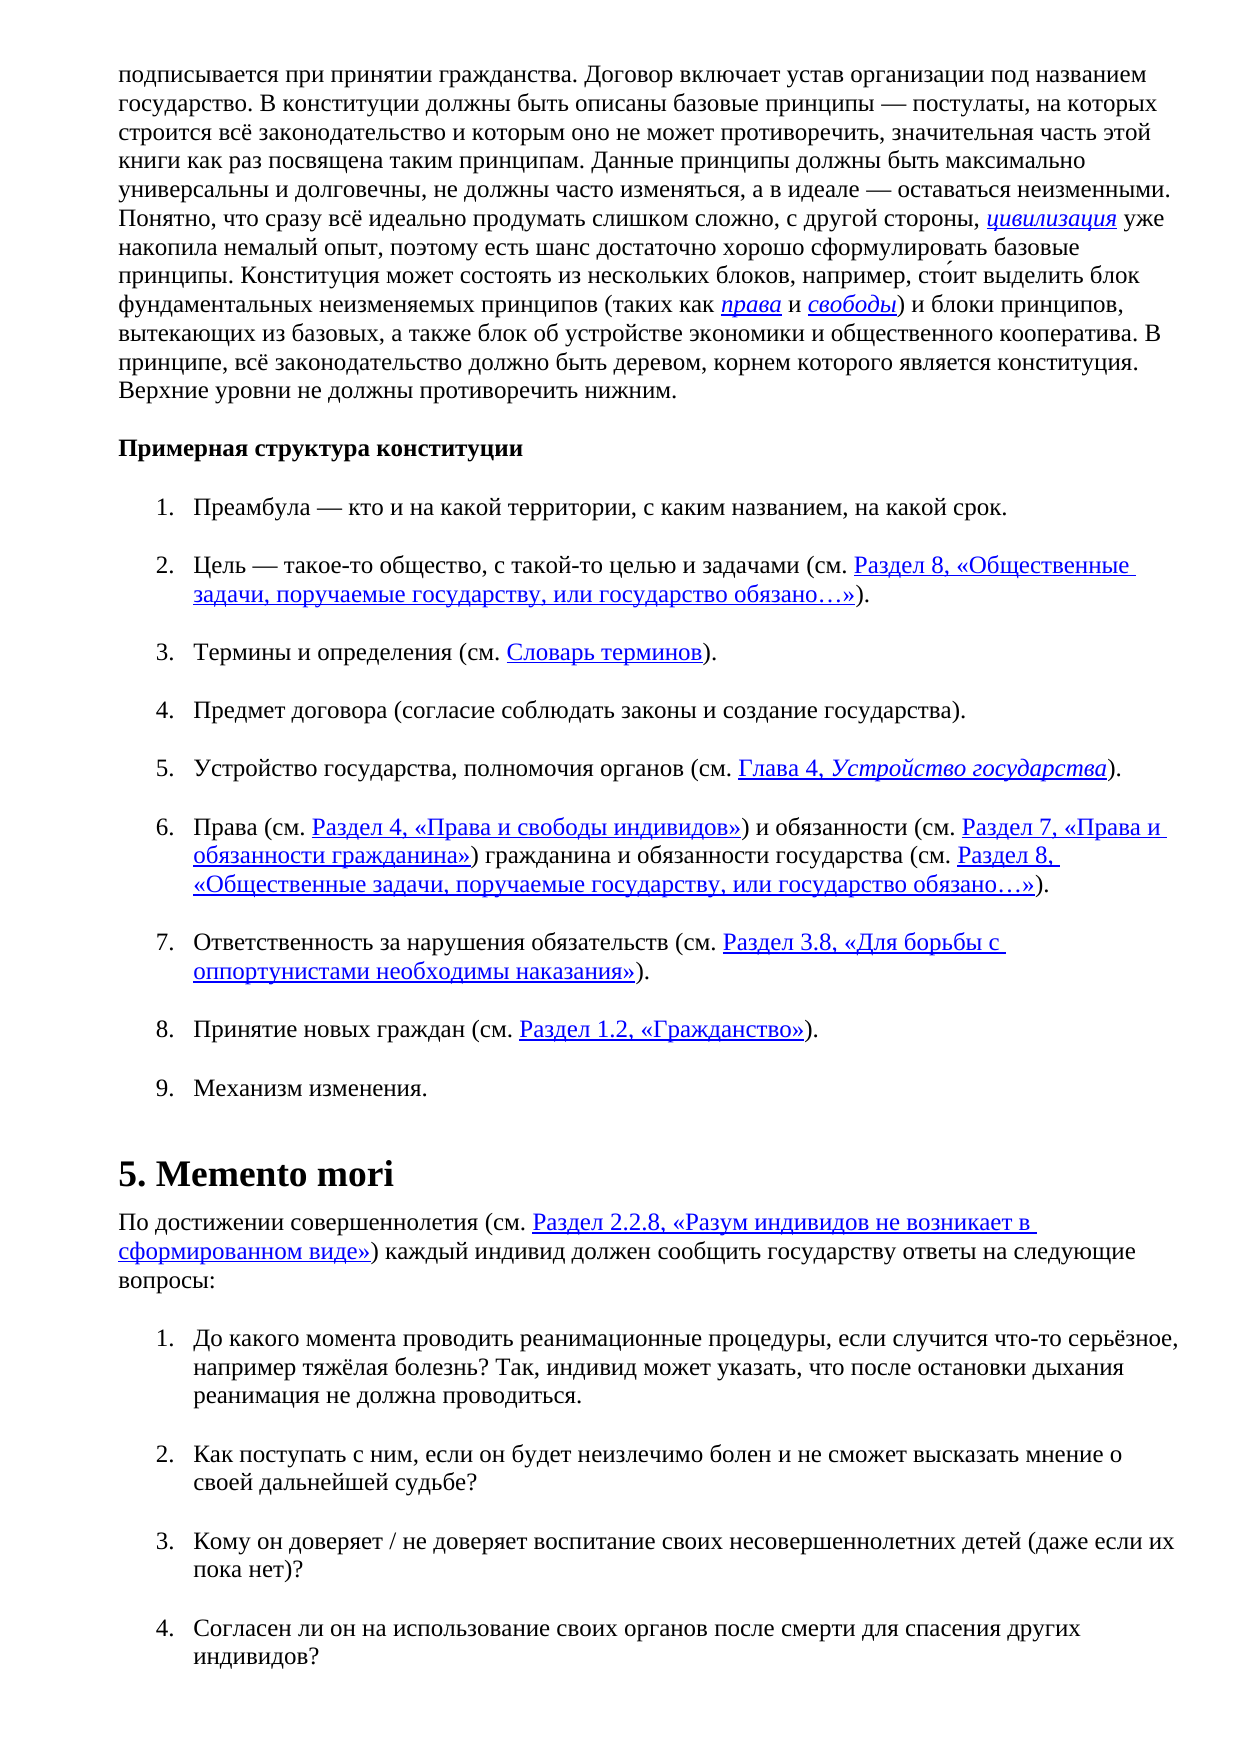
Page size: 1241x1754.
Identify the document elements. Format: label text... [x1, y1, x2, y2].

list Как поступать с ним, если он будет неизлечимо болен и не сможет высказать мнение о своей дальнейшей судьбе? [156, 1439, 1181, 1496]
list Ответственность за нарушения обязательств (см. Раздел 3.8, «Для борьбы с оппортунистами необходимы наказания»). [156, 927, 1181, 985]
list Механизм изменения. [156, 1073, 1181, 1101]
list Согласен ли он на использование своих органов после смерти для спасения других индивидов? [156, 1613, 1181, 1670]
list Предмет договора (согласие соблюдать законы и создание государства). [156, 695, 1181, 724]
text По достижении совершеннолетия (см. Раздел 2.2.8, «Разум индивидов не возникает в сформированном виде») каждый индивид должен сообщить государству ответы на следующие вопросы: [118, 1207, 1181, 1293]
list Цель — такое-то общество, с такой-то целью и задачами (см. Раздел 8, «Общественные задачи, поручаемые государству, или государство обязано…»). [156, 550, 1181, 607]
subtitle 5. Memento mori [118, 1152, 1181, 1195]
text подписывается при принятии гражданства. Договор включает устав организации под названием государство. В конституции должны быть описаны базовые принципы — постулаты, на которых строится всё законодательство и которым оно не может противоречить, значительная часть этой книги как раз посвящена таким принципам. Данные принципы должны быть максимально универсальны и долговечны, не должны часто изменяться, а в идеале — оставаться неизменными. Понятно, что сразу всё идеально продумать слишком сложно, с другой стороны, цивилизация уже накопила немалый опыт, поэтому есть шанс достаточно хорошо сформулировать базовые принципы. Конституция может состоять из нескольких блоков, например, сто́ит выделить блок фундаментальных неизменяемых принципов (таких как права и свободы) и блоки принципов, вытекающих из базовых, а также блок об устройстве экономики и общественного кооператива. В принципе, всё законодательство должно быть деревом, корнем которого является конституция. Верхние уровни не должны противоречить нижним. [118, 59, 1181, 404]
text Примерная структура конституции [118, 433, 1181, 462]
list Термины и определения (см. Словарь терминов). [156, 637, 1181, 666]
list Права (см. Раздел 4, «Права и свободы индивидов») и обязанности (см. Раздел 7, «Права и обязанности гражданина») гражданина и обязанности государства (см. Раздел 8, «Общественные задачи, поручаемые государству, или государство обязано…»). [156, 812, 1181, 898]
list До какого момента проводить реанимационные процедуры, если случится что-то серьёзное, например тяжёлая болезнь? Так, индивид может указать, что после остановки дыхания реанимация не должна проводиться. [156, 1323, 1181, 1409]
list Преамбула — кто и на какой территории, с каким названием, на какой срок. [156, 492, 1181, 521]
list Принятие новых граждан (см. Раздел 1.2, «Гражданство»). [156, 1014, 1181, 1043]
list Устройство государства, полномочия органов (см. Глава 4, Устройство государства). [156, 753, 1181, 782]
list Кому он доверяет / не доверяет воспитание своих несовершеннолетних детей (даже если их пока нет)? [156, 1526, 1181, 1583]
